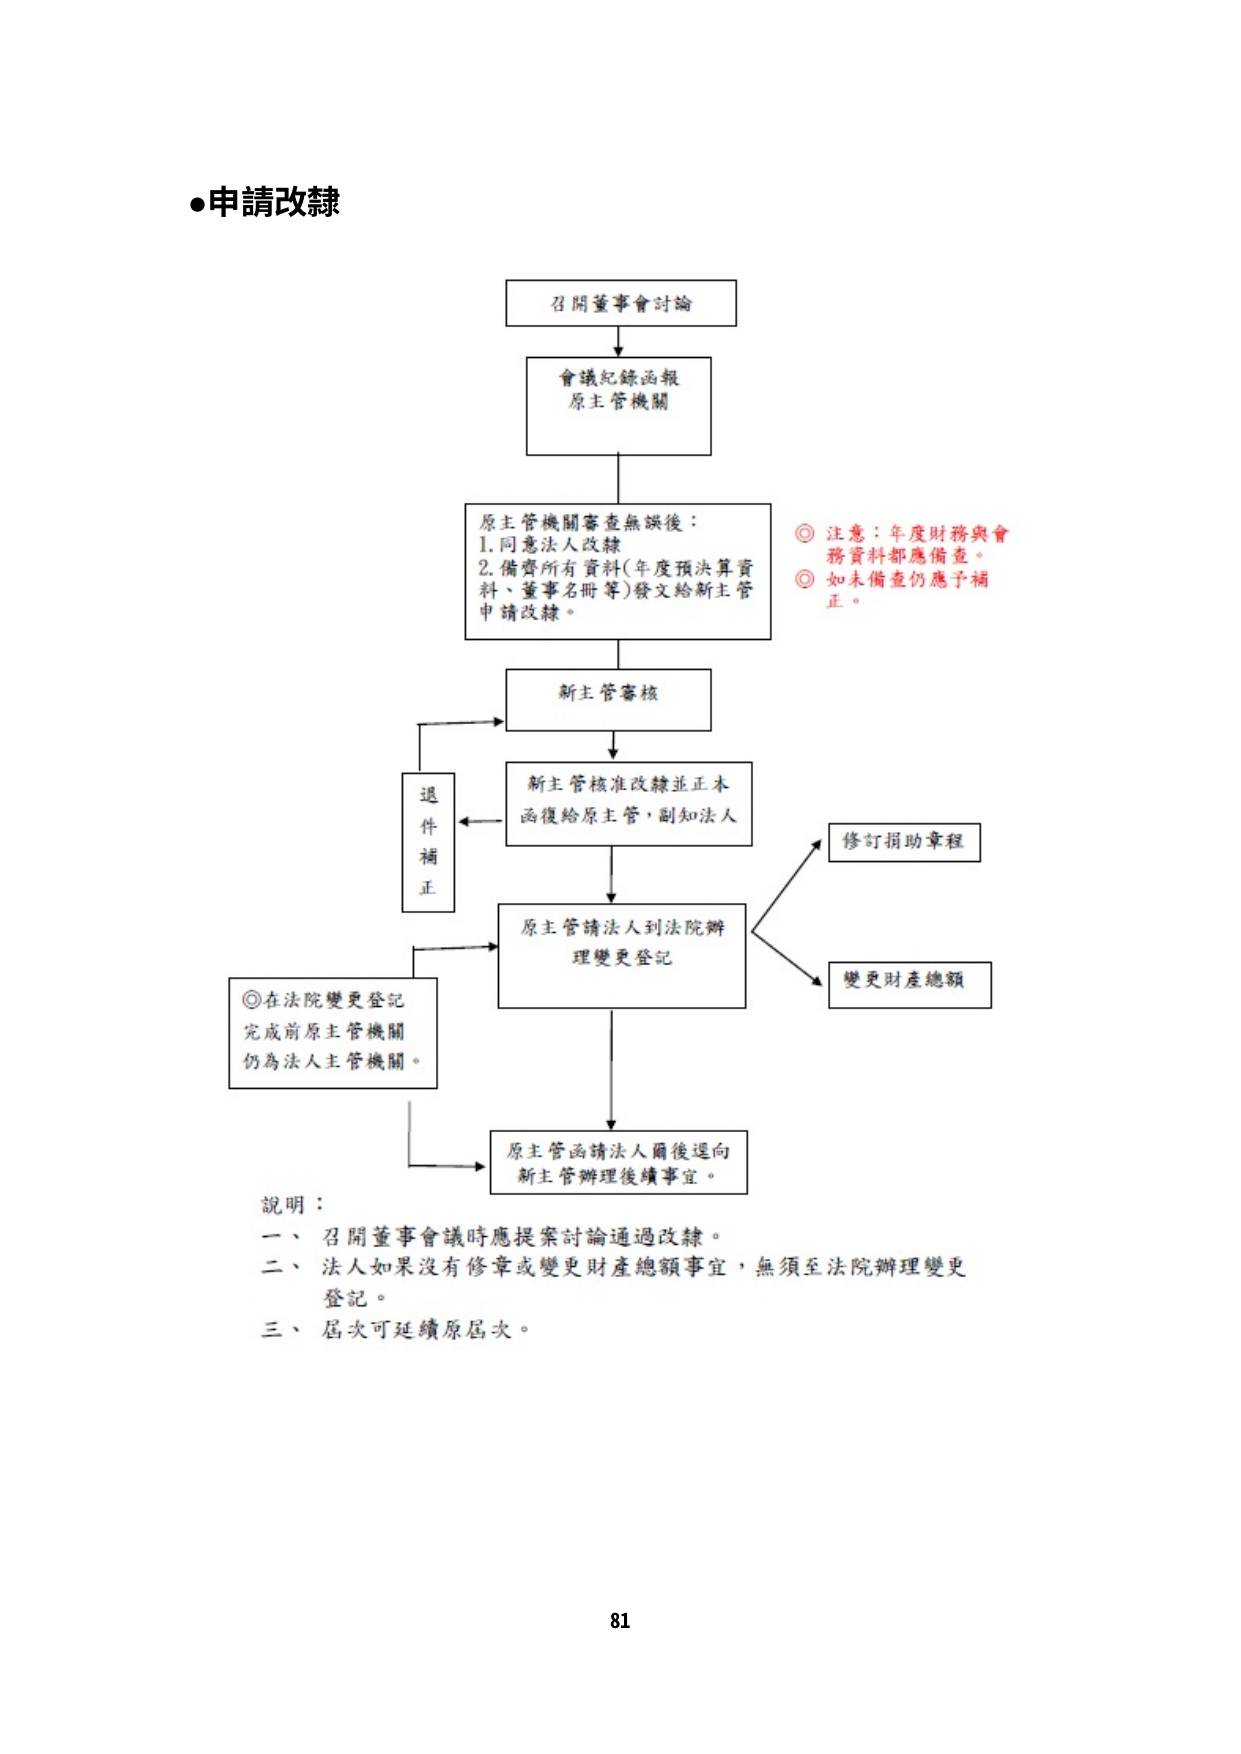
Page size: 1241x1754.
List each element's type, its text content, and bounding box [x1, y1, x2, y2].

text ●申請改隸 [187, 159, 1053, 221]
